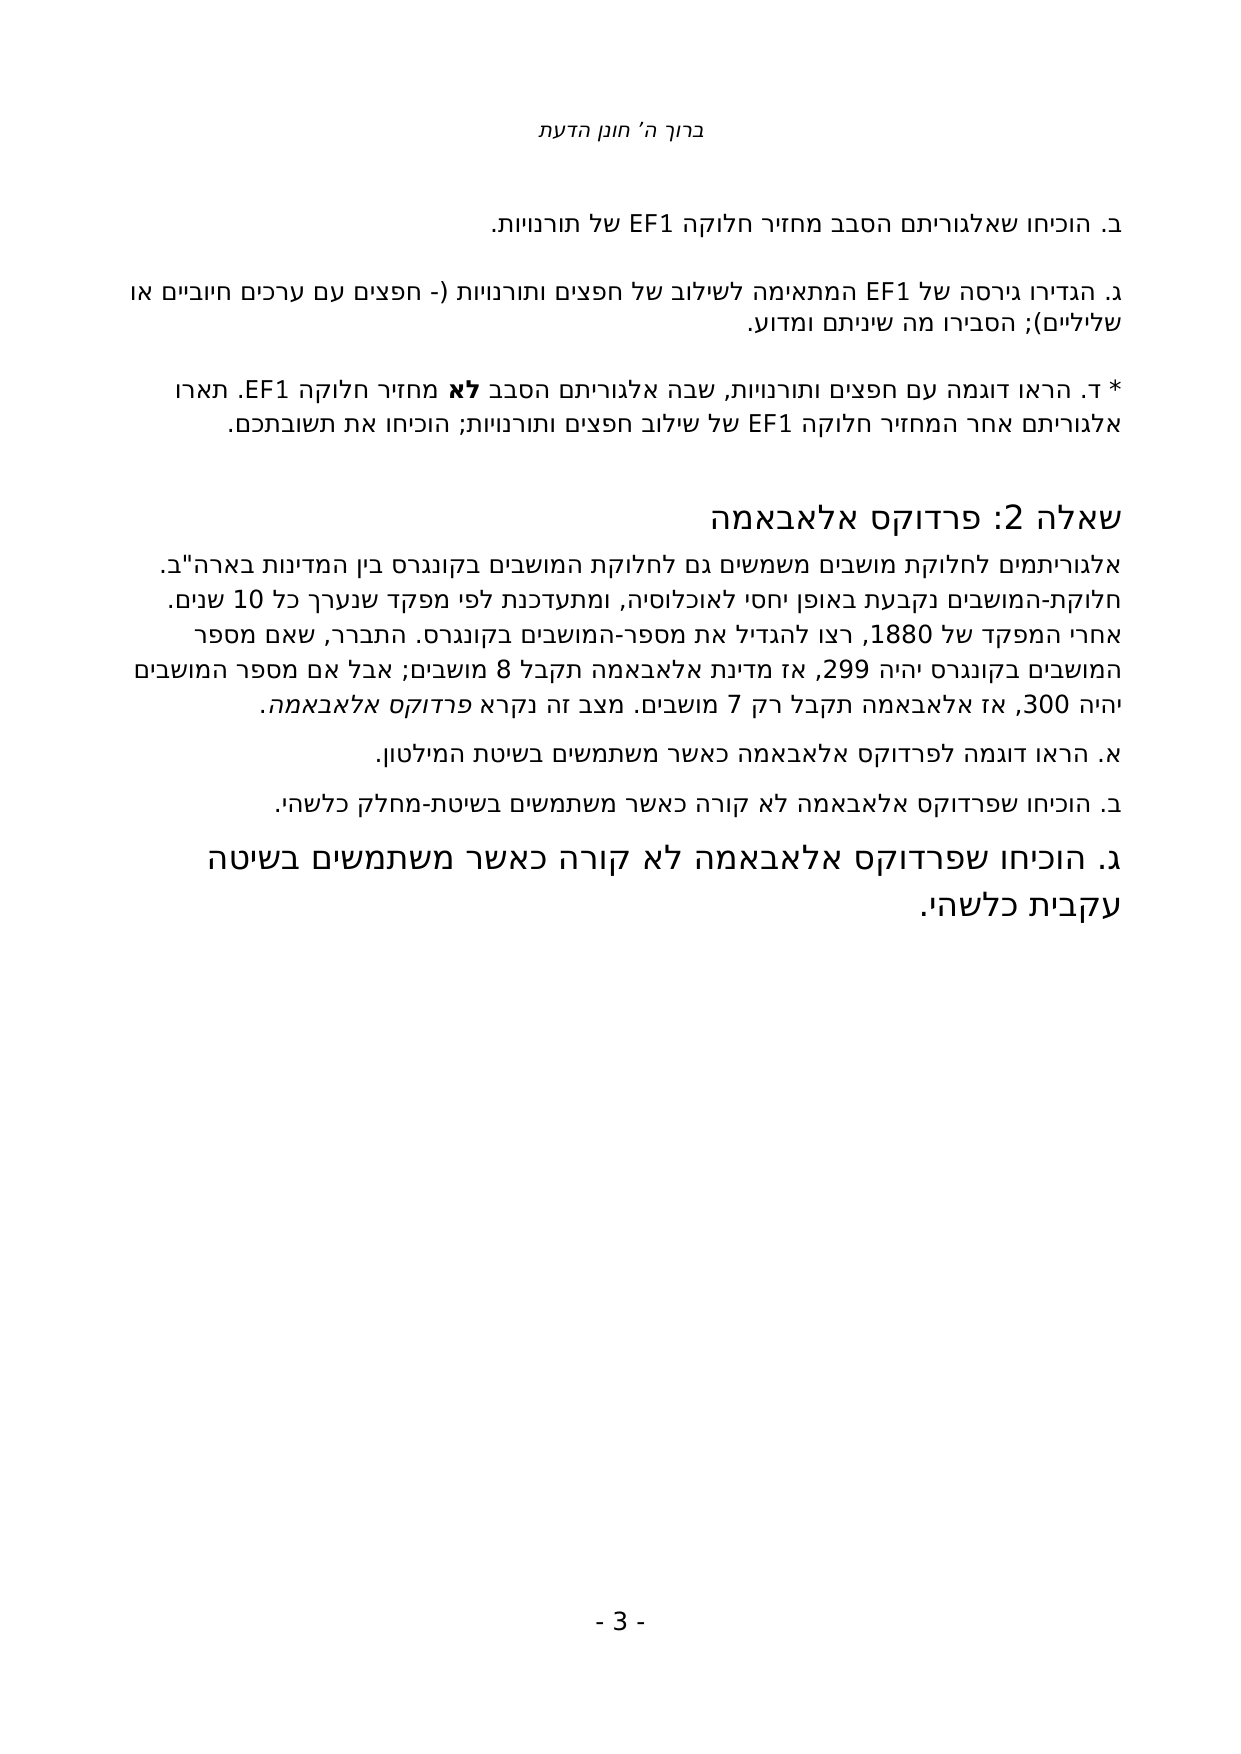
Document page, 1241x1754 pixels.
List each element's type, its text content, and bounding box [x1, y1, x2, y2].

text א. הראו דוגמה לפרדוקס אלאבאמה כאשר משתמשים בשיטת המילטון. [118, 739, 1122, 769]
text ב. הוכיחו שאלגוריתם הסבב מחזיר חלוקה EF1 של תורנויות. [118, 206, 1122, 240]
text ב. הוכיחו שפרדוקס אלאבאמה לא קורה כאשר משתמשים בשיטת-מחלק כלשהי. [118, 789, 1122, 818]
text * ד. הראו דוגמה עם חפצים ותורנויות, שבה אלגוריתם הסבב לא מחזיר חלוקה EF1. תארו אלגוריתם אחר המחזיר חלוקה EF1 של שילוב חפצים ותורנויות; הוכיחו את תשובתכם. [118, 371, 1122, 439]
text ג. הוכיחו שפרדוקס אלאבאמה לא קורה כאשר משתמשים בשיטה עקבית כלשהי. [118, 839, 1122, 924]
text אלגוריתמים לחלוקת מושבים משמשים גם לחלוקת המושבים בקונגרס בין המדינות בארה"ב. חלוקת-המושבים נקבעת באופן יחסי לאוכלוסיה, ומתעדכנת לפי מפקד שנערך כל 10 שנים. אחרי המפקד של 1880, רצו להגדיל את מספר-המושבים בקונגרס. התברר, שאם מספר המושבים בקונגרס יהיה 299, אז מדינת אלאבאמה תקבל 8 מושבים; אבל אם מספר המושבים יהיה 300, אז אלאבאמה תקבל רק 7 מושבים. מצב זה נקרא פרדוקס אלאבאמה. [118, 550, 1122, 719]
subtitle שאלה 2: פרדוקס אלאבאמה [118, 498, 1122, 537]
text ג. הגדירו גירסה של EF1 המתאימה לשילוב של חפצים ותורנויות (- חפצים עם ערכים חיוביים או שליליים); הסבירו מה שיניתם ומדוע. [118, 274, 1122, 337]
